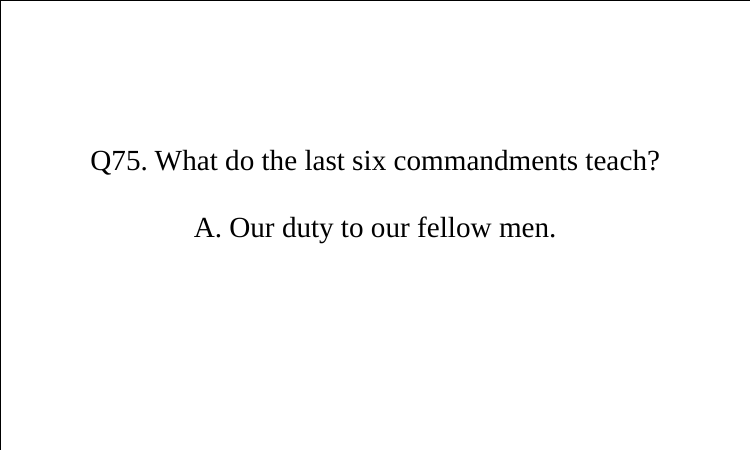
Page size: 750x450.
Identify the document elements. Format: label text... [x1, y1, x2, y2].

text Q75. What do the last six commandments teach? A. Our duty to our fellow men. [1, 9, 750, 244]
